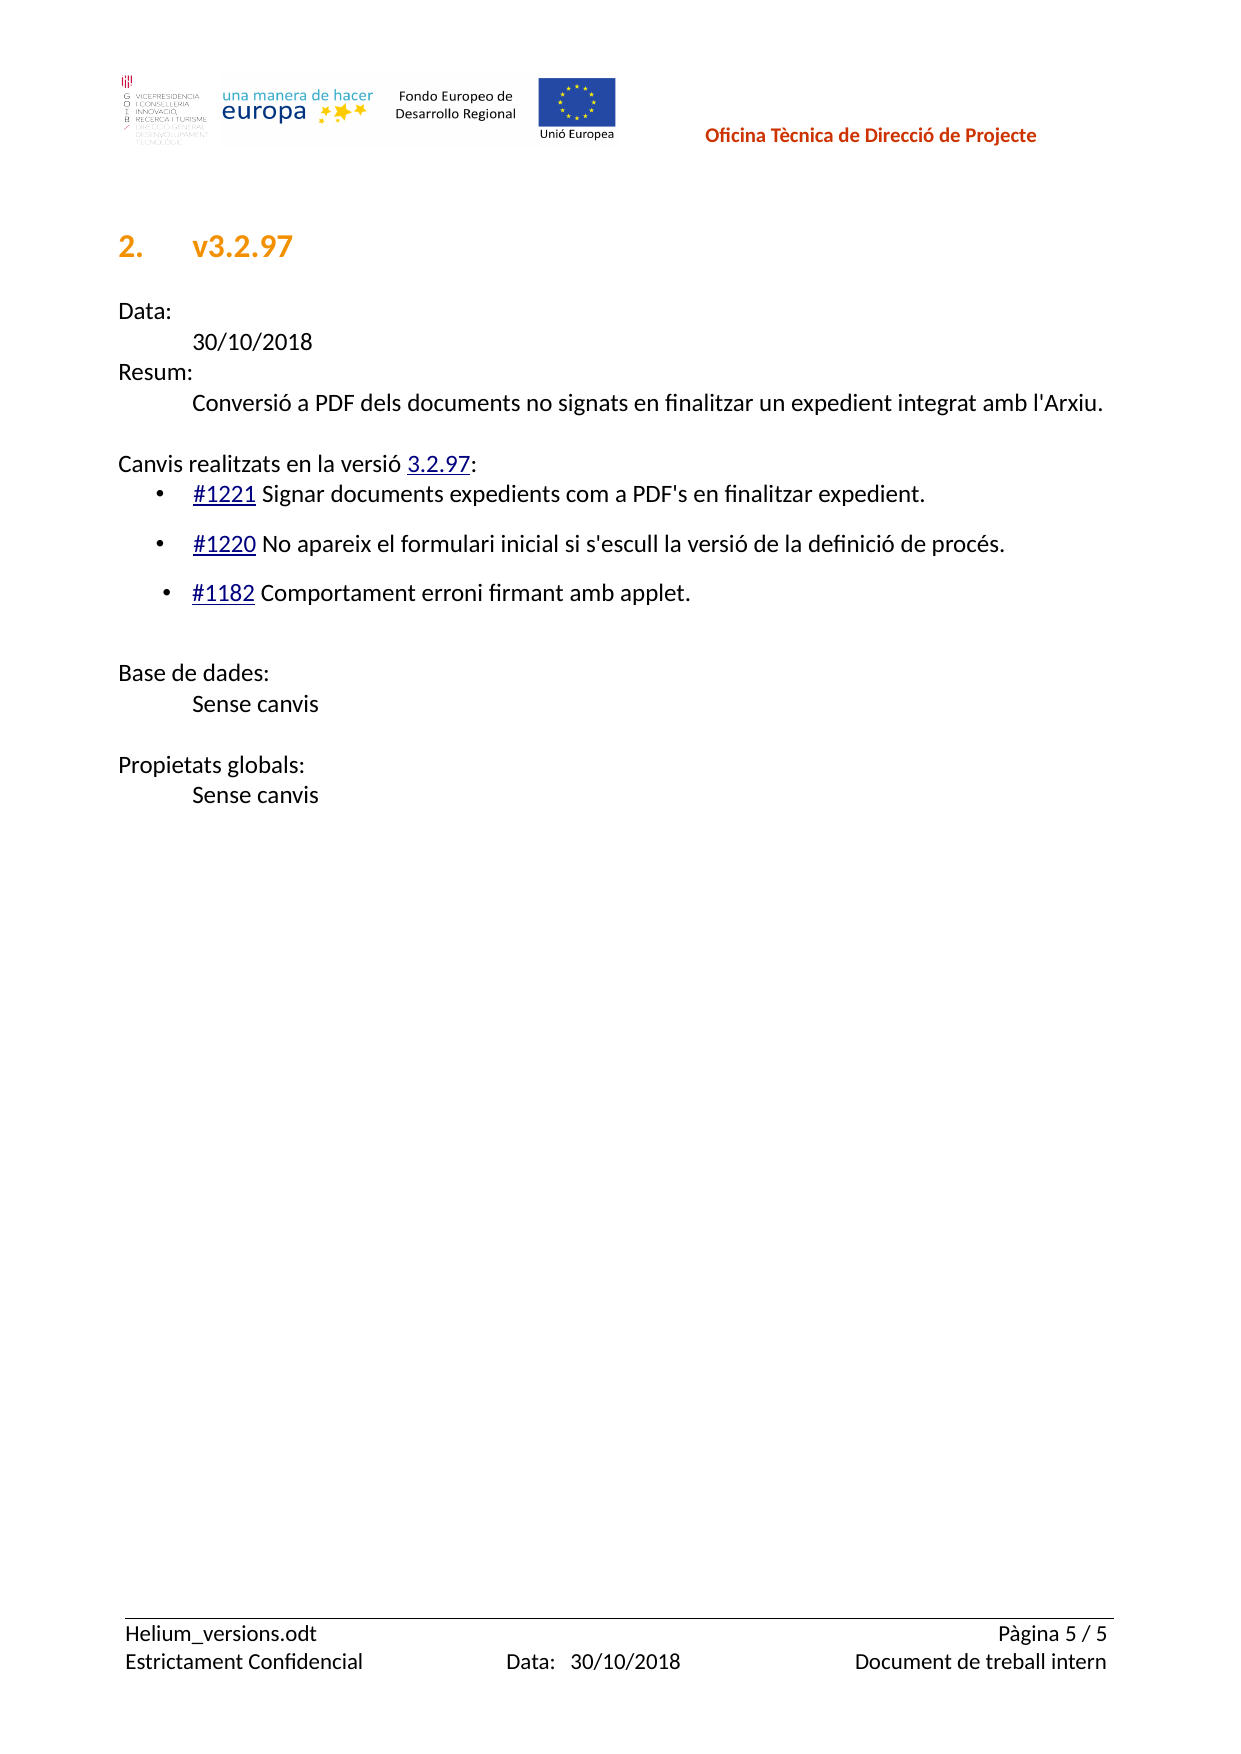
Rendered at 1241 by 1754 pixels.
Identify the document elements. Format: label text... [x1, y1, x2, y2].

list #1220 No apareix el formulari inicial si s'escull la versió de la definició de procés. [156, 528, 1122, 558]
text Propietats globals: [118, 749, 1122, 780]
text Data: [118, 295, 1122, 326]
text Sense canvis [118, 688, 1122, 719]
text Resum: [118, 356, 1122, 387]
list #1221 Signar documents expedients com a PDF's en finalitzar expedient. [156, 478, 1122, 509]
picture [219, 73, 621, 147]
list #1182 Comportament erroni firmant amb applet. [162, 577, 1122, 608]
text Base de dades: [118, 658, 1122, 688]
subtitle v3.2.97 [118, 225, 1122, 266]
text Canvis realitzats en la versió 3.2.97: [118, 448, 1122, 478]
text 30/10/2018 [118, 326, 1122, 356]
text Conversió a PDF dels documents no signats en finalitzar un expedient integrat amb l'Arxiu. [118, 387, 1122, 417]
picture [118, 73, 213, 147]
text Sense canvis [118, 780, 1122, 810]
